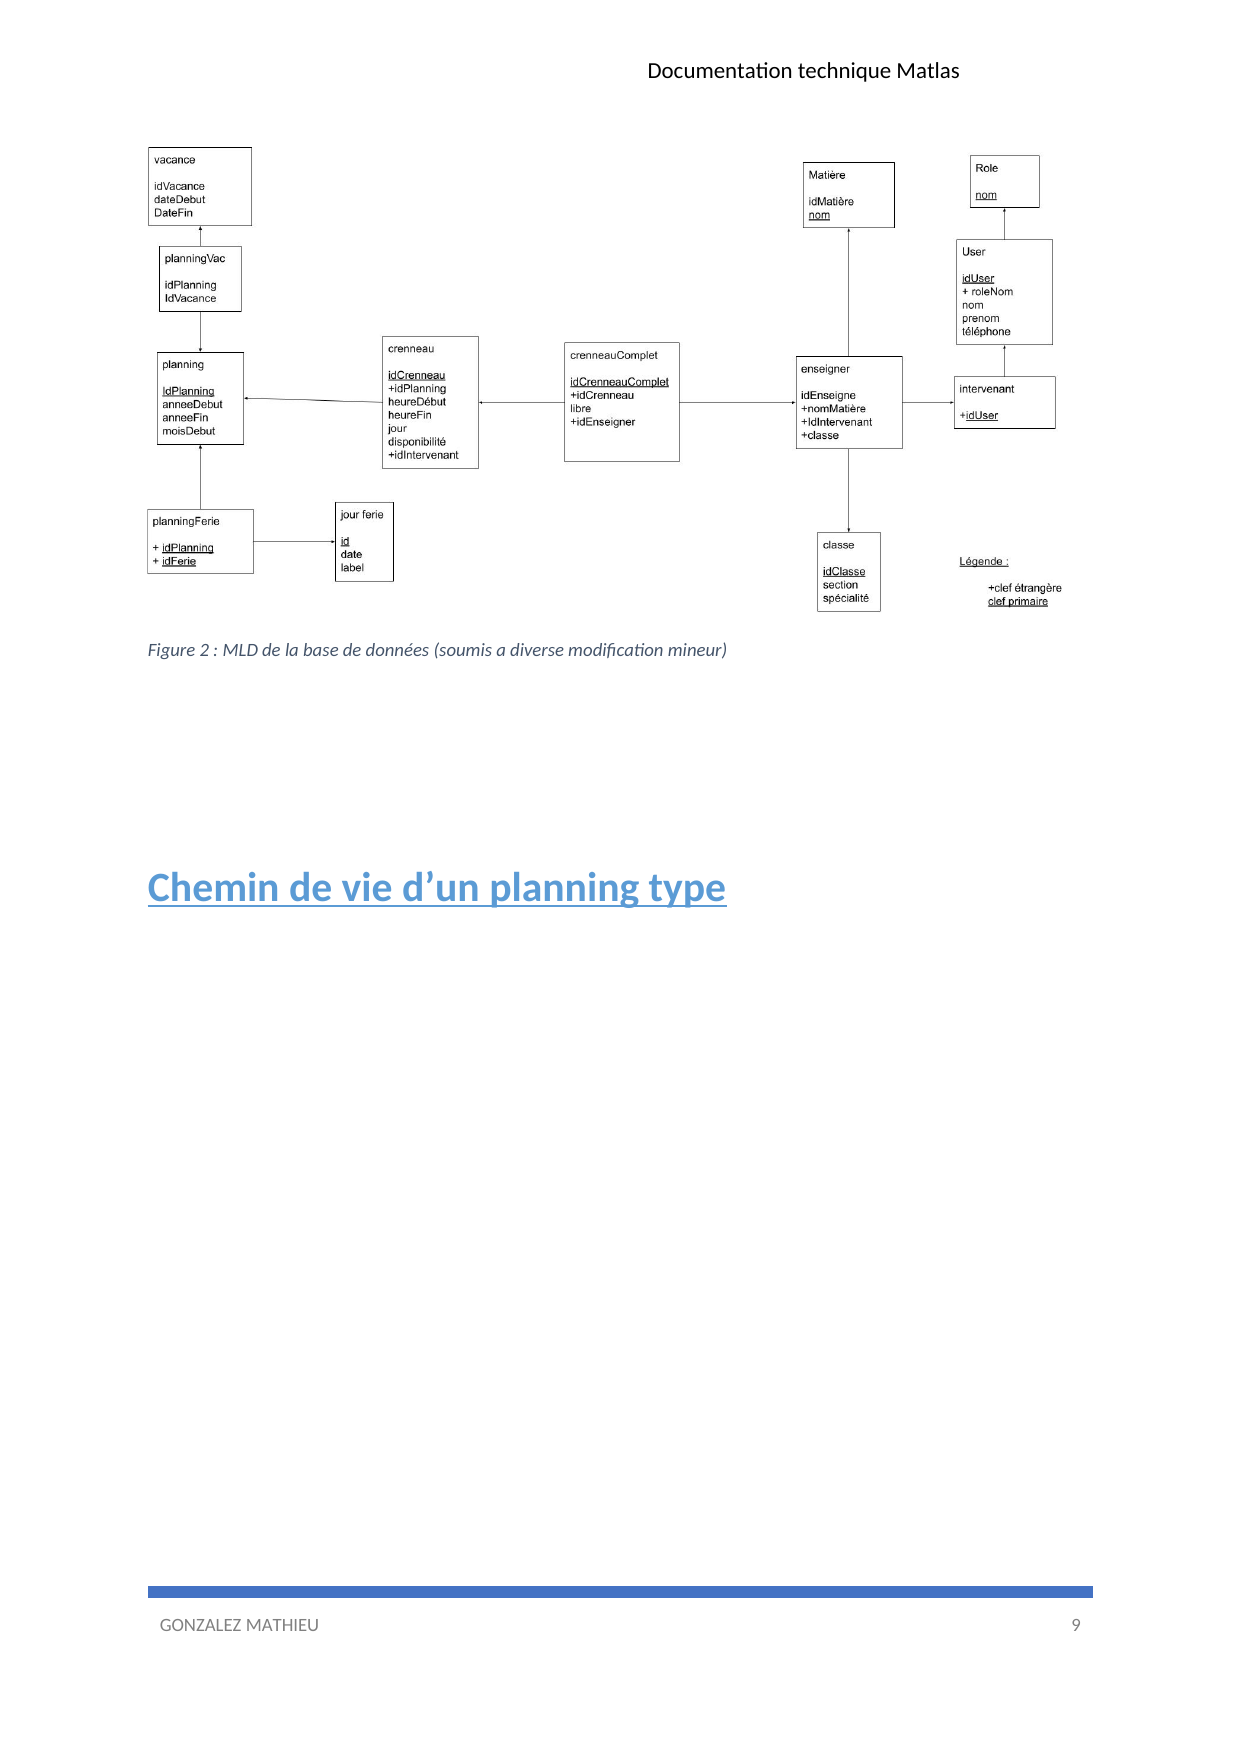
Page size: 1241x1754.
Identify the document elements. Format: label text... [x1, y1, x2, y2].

subtitle Chemin de vie d’un planning type [148, 861, 1093, 912]
text Figure 2 : MLD de la base de données (soumis a diverse modification mineur) [148, 638, 1093, 661]
